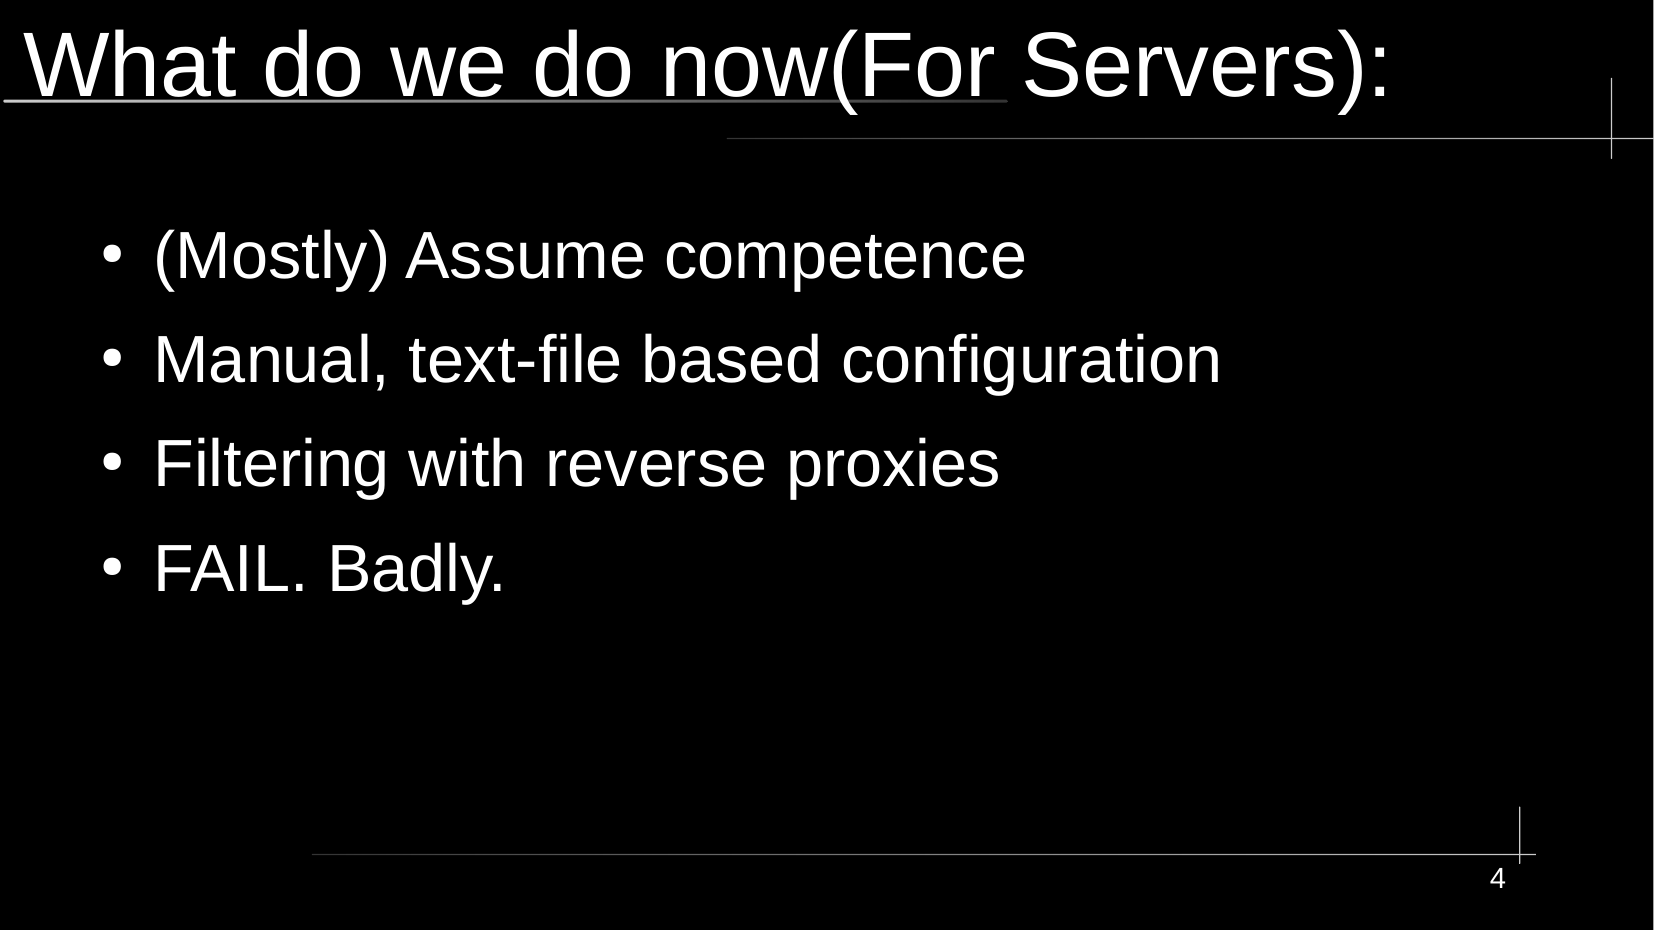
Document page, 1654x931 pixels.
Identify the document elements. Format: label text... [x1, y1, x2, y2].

title What do we do now(For Servers): [23, 11, 1589, 119]
list (Mostly) Assume competence Manual, text-file based configuration Filtering with reverse proxies FAIL. Badly. [82, 217, 1571, 758]
